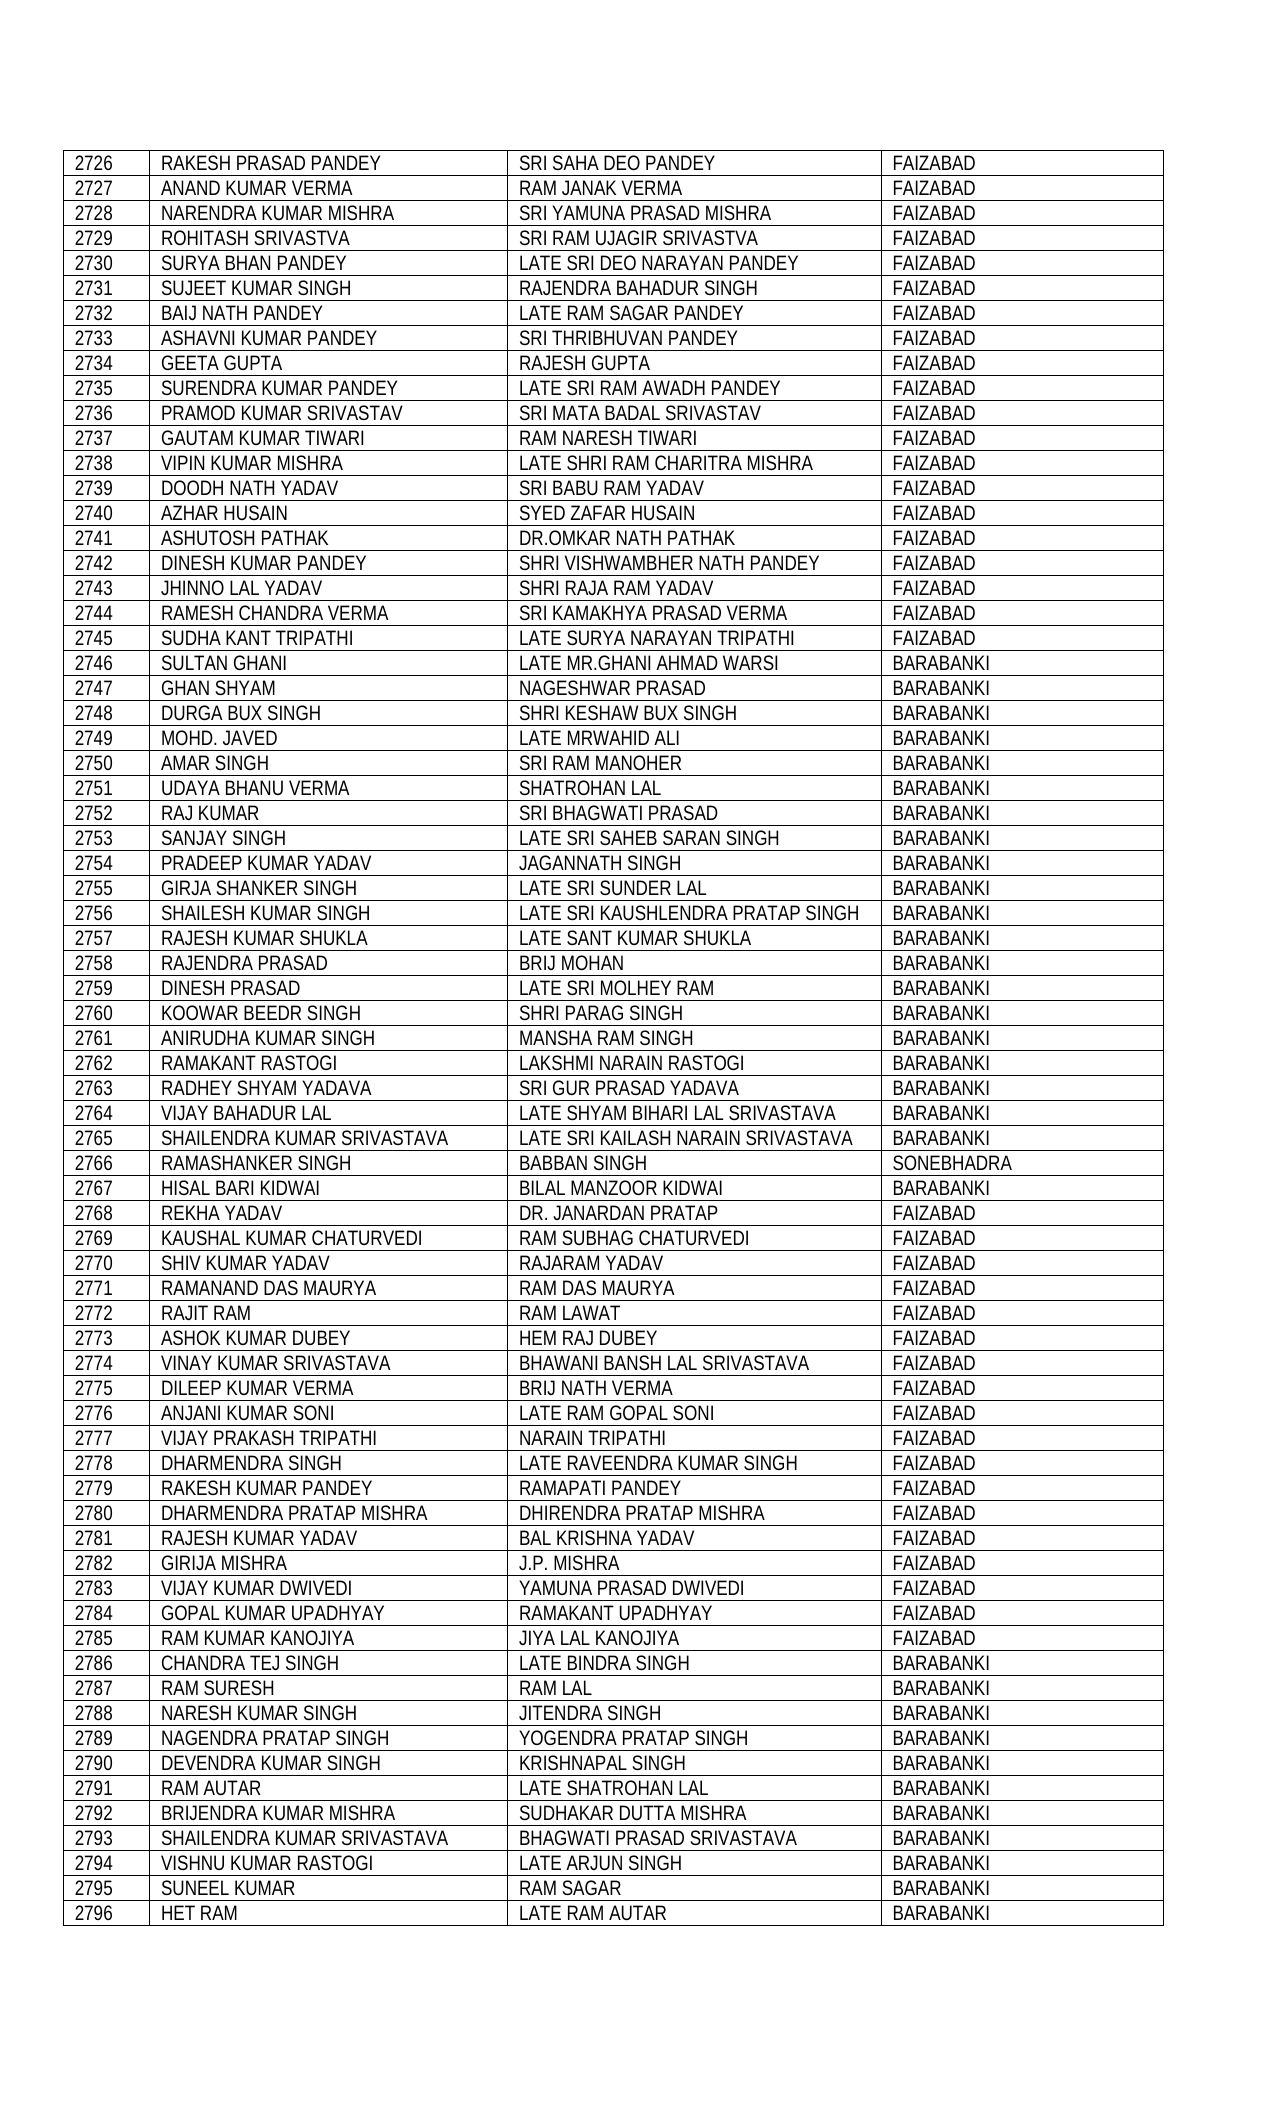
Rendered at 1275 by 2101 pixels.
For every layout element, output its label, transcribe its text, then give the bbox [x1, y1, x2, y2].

table_cell PRAMOD KUMAR SRIVASTAV [150, 401, 507, 425]
table_cell BHAWANI BANSH LAL SRIVASTAVA [508, 1351, 881, 1375]
table_cell DINESH KUMAR PANDEY [150, 551, 507, 575]
table_cell 2748 [64, 701, 149, 725]
table_cell 2771 [64, 1276, 149, 1300]
table_cell BARABANKI [882, 1751, 1163, 1775]
table_cell 2773 [64, 1326, 149, 1350]
table_cell 2791 [64, 1776, 149, 1800]
table_cell FAIZABAD [882, 301, 1163, 325]
table_cell BARABANKI [882, 1176, 1163, 1200]
table_cell DOODH NATH YADAV [150, 476, 507, 500]
table_cell RAM JANAK VERMA [508, 176, 881, 200]
table_cell LATE SRI RAM AWADH PANDEY [508, 376, 881, 400]
table_cell SHRI RAJA RAM YADAV [508, 576, 881, 600]
table_cell RAKESH PRASAD PANDEY [150, 151, 507, 175]
table_cell 2727 [64, 176, 149, 200]
table_cell FAIZABAD [882, 376, 1163, 400]
table_cell JIYA LAL KANOJIYA [508, 1626, 881, 1650]
table_cell 2783 [64, 1576, 149, 1600]
table_cell BARABANKI [882, 851, 1163, 875]
table_cell JITENDRA SINGH [508, 1701, 881, 1725]
table_cell SHIV KUMAR YADAV [150, 1251, 507, 1275]
table_cell SRI RAM MANOHER [508, 751, 881, 775]
table_cell LATE SHATROHAN LAL [508, 1776, 881, 1800]
table_cell DINESH PRASAD [150, 976, 507, 1000]
table_cell BARABANKI [882, 1901, 1163, 1925]
table_cell 2777 [64, 1426, 149, 1450]
table_cell FAIZABAD [882, 526, 1163, 550]
table_cell BRIJ NATH VERMA [508, 1376, 881, 1400]
table_cell BARABANKI [882, 1876, 1163, 1900]
table_cell LATE SHYAM BIHARI LAL SRIVASTAVA [508, 1101, 881, 1125]
table_cell FAIZABAD [882, 1276, 1163, 1300]
table_cell SONEBHADRA [882, 1151, 1163, 1175]
table_cell RAMESH CHANDRA VERMA [150, 601, 507, 625]
table_cell BARABANKI [882, 1026, 1163, 1050]
table_cell 2738 [64, 451, 149, 475]
table_cell RAMANAND DAS MAURYA [150, 1276, 507, 1300]
table_cell FAIZABAD [882, 1501, 1163, 1525]
table_cell BARABANKI [882, 651, 1163, 675]
table_cell BARABANKI [882, 1851, 1163, 1875]
table_cell 2726 [64, 151, 149, 175]
table_cell RAM DAS MAURYA [508, 1276, 881, 1300]
table_cell SRI KAMAKHYA PRASAD VERMA [508, 601, 881, 625]
table_cell GIRJA SHANKER SINGH [150, 876, 507, 900]
table_cell ANJANI KUMAR SONI [150, 1401, 507, 1425]
table_cell DR.OMKAR NATH PATHAK [508, 526, 881, 550]
table_cell NAGENDRA PRATAP SINGH [150, 1726, 507, 1750]
table_cell BARABANKI [882, 701, 1163, 725]
table_cell PRADEEP KUMAR YADAV [150, 851, 507, 875]
table_cell BARABANKI [882, 751, 1163, 775]
table_cell 2740 [64, 501, 149, 525]
table_cell J.P. MISHRA [508, 1551, 881, 1575]
table_cell 2741 [64, 526, 149, 550]
table_cell FAIZABAD [882, 201, 1163, 225]
table_cell LATE RAM GOPAL SONI [508, 1401, 881, 1425]
table_cell LATE SRI KAILASH NARAIN SRIVASTAVA [508, 1126, 881, 1150]
table_cell BARABANKI [882, 1726, 1163, 1750]
table_cell 2767 [64, 1176, 149, 1200]
table_cell DEVENDRA KUMAR SINGH [150, 1751, 507, 1775]
table_cell ANIRUDHA KUMAR SINGH [150, 1026, 507, 1050]
table_cell 2734 [64, 351, 149, 375]
table_cell CHANDRA TEJ SINGH [150, 1651, 507, 1675]
table_cell 2752 [64, 801, 149, 825]
table_cell SHAILENDRA KUMAR SRIVASTAVA [150, 1126, 507, 1150]
table_cell 2794 [64, 1851, 149, 1875]
table_cell FAIZABAD [882, 1526, 1163, 1550]
table_cell RAM NARESH TIWARI [508, 426, 881, 450]
table_cell RAMAKANT RASTOGI [150, 1051, 507, 1075]
table_cell DURGA BUX SINGH [150, 701, 507, 725]
table_cell 2743 [64, 576, 149, 600]
table_cell 2774 [64, 1351, 149, 1375]
table_cell BARABANKI [882, 1776, 1163, 1800]
table_cell HEM RAJ DUBEY [508, 1326, 881, 1350]
table_cell SUDHA KANT TRIPATHI [150, 626, 507, 650]
table_cell 2790 [64, 1751, 149, 1775]
table_cell FAIZABAD [882, 276, 1163, 300]
table_cell YAMUNA PRASAD DWIVEDI [508, 1576, 881, 1600]
table_cell 2728 [64, 201, 149, 225]
table_cell BARABANKI [882, 1076, 1163, 1100]
table_cell 2745 [64, 626, 149, 650]
table_cell GAUTAM KUMAR TIWARI [150, 426, 507, 450]
table_cell BARABANKI [882, 1126, 1163, 1150]
table_cell 2737 [64, 426, 149, 450]
table_cell SRI THRIBHUVAN PANDEY [508, 326, 881, 350]
table_cell 2742 [64, 551, 149, 575]
table_cell BARABANKI [882, 801, 1163, 825]
table_cell FAIZABAD [882, 226, 1163, 250]
table_cell FAIZABAD [882, 1476, 1163, 1500]
table_cell JHINNO LAL YADAV [150, 576, 507, 600]
table_cell RAJIT RAM [150, 1301, 507, 1325]
table_cell KOOWAR BEEDR SINGH [150, 1001, 507, 1025]
table_cell LATE RAVEENDRA KUMAR SINGH [508, 1451, 881, 1475]
table_cell FAIZABAD [882, 1576, 1163, 1600]
table_cell AMAR SINGH [150, 751, 507, 775]
table_cell 2793 [64, 1826, 149, 1850]
table_cell 2775 [64, 1376, 149, 1400]
table_cell SRI SAHA DEO PANDEY [508, 151, 881, 175]
table_cell BARABANKI [882, 1676, 1163, 1700]
table_cell DILEEP KUMAR VERMA [150, 1376, 507, 1400]
table_cell 2749 [64, 726, 149, 750]
table_cell RAMASHANKER SINGH [150, 1151, 507, 1175]
table_cell SUNEEL KUMAR [150, 1876, 507, 1900]
table_cell 2765 [64, 1126, 149, 1150]
table_cell VISHNU KUMAR RASTOGI [150, 1851, 507, 1875]
table_cell BARABANKI [882, 1651, 1163, 1675]
table_cell LATE RAM SAGAR PANDEY [508, 301, 881, 325]
table_cell 2755 [64, 876, 149, 900]
table_cell BARABANKI [882, 1101, 1163, 1125]
table_cell SHRI VISHWAMBHER NATH PANDEY [508, 551, 881, 575]
table_cell MOHD. JAVED [150, 726, 507, 750]
table_cell RAJARAM YADAV [508, 1251, 881, 1275]
table_cell 2795 [64, 1876, 149, 1900]
table_cell FAIZABAD [882, 401, 1163, 425]
table_cell FAIZABAD [882, 551, 1163, 575]
table_cell BARABANKI [882, 901, 1163, 925]
table_cell 2735 [64, 376, 149, 400]
table_cell FAIZABAD [882, 1451, 1163, 1475]
table_cell FAIZABAD [882, 151, 1163, 175]
table_cell 2770 [64, 1251, 149, 1275]
table_cell 2788 [64, 1701, 149, 1725]
table_cell REKHA YADAV [150, 1201, 507, 1225]
table_cell LAKSHMI NARAIN RASTOGI [508, 1051, 881, 1075]
table_cell RAM LAWAT [508, 1301, 881, 1325]
table_cell SULTAN GHANI [150, 651, 507, 675]
table_cell SRI RAM UJAGIR SRIVASTVA [508, 226, 881, 250]
table_cell GIRIJA MISHRA [150, 1551, 507, 1575]
table_cell FAIZABAD [882, 1401, 1163, 1425]
table_cell RAKESH KUMAR PANDEY [150, 1476, 507, 1500]
table_cell LATE SRI KAUSHLENDRA PRATAP SINGH [508, 901, 881, 925]
table_cell BARABANKI [882, 726, 1163, 750]
table_cell FAIZABAD [882, 1351, 1163, 1375]
table_cell 2779 [64, 1476, 149, 1500]
table_cell ANAND KUMAR VERMA [150, 176, 507, 200]
table_cell BARABANKI [882, 926, 1163, 950]
table_cell FAIZABAD [882, 576, 1163, 600]
table_cell BARABANKI [882, 976, 1163, 1000]
table_cell AZHAR HUSAIN [150, 501, 507, 525]
table_cell BARABANKI [882, 776, 1163, 800]
table_cell LATE SURYA NARAYAN TRIPATHI [508, 626, 881, 650]
table_cell LATE MRWAHID ALI [508, 726, 881, 750]
table_cell 2731 [64, 276, 149, 300]
table_cell RAMAKANT UPADHYAY [508, 1601, 881, 1625]
table_cell HISAL BARI KIDWAI [150, 1176, 507, 1200]
table_cell 2785 [64, 1626, 149, 1650]
table_cell DR. JANARDAN PRATAP [508, 1201, 881, 1225]
table_cell 2784 [64, 1601, 149, 1625]
table_cell SHAILESH KUMAR SINGH [150, 901, 507, 925]
table_cell VIJAY BAHADUR LAL [150, 1101, 507, 1125]
table_cell FAIZABAD [882, 1551, 1163, 1575]
table_cell ASHOK KUMAR DUBEY [150, 1326, 507, 1350]
table_cell LATE SRI SAHEB SARAN SINGH [508, 826, 881, 850]
table_cell 2778 [64, 1451, 149, 1475]
table_cell BARABANKI [882, 1826, 1163, 1850]
table_cell RAMAPATI PANDEY [508, 1476, 881, 1500]
table_cell 2766 [64, 1151, 149, 1175]
table_cell FAIZABAD [882, 626, 1163, 650]
table_cell SRI MATA BADAL SRIVASTAV [508, 401, 881, 425]
table_cell LATE ARJUN SINGH [508, 1851, 881, 1875]
table_cell SURYA BHAN PANDEY [150, 251, 507, 275]
table_cell DHARMENDRA SINGH [150, 1451, 507, 1475]
table_cell 2736 [64, 401, 149, 425]
table_cell ASHUTOSH PATHAK [150, 526, 507, 550]
table_cell SUDHAKAR DUTTA MISHRA [508, 1801, 881, 1825]
table_cell 2768 [64, 1201, 149, 1225]
table_cell DHIRENDRA PRATAP MISHRA [508, 1501, 881, 1525]
table_cell RAM KUMAR KANOJIYA [150, 1626, 507, 1650]
table_cell BARABANKI [882, 951, 1163, 975]
table_cell 2733 [64, 326, 149, 350]
table_cell 2739 [64, 476, 149, 500]
table_cell 2757 [64, 926, 149, 950]
table_cell ROHITASH SRIVASTVA [150, 226, 507, 250]
table_cell 2760 [64, 1001, 149, 1025]
table_cell LATE SRI SUNDER LAL [508, 876, 881, 900]
table_cell 2751 [64, 776, 149, 800]
table_cell GEETA GUPTA [150, 351, 507, 375]
table_cell BARABANKI [882, 1001, 1163, 1025]
table_cell FAIZABAD [882, 1376, 1163, 1400]
table_cell FAIZABAD [882, 451, 1163, 475]
table_cell FAIZABAD [882, 326, 1163, 350]
table_cell 2789 [64, 1726, 149, 1750]
table_cell BRIJENDRA KUMAR MISHRA [150, 1801, 507, 1825]
table_cell BARABANKI [882, 1051, 1163, 1075]
table_cell 2776 [64, 1401, 149, 1425]
table_cell BABBAN SINGH [508, 1151, 881, 1175]
table_cell 2792 [64, 1801, 149, 1825]
table_cell SHRI PARAG SINGH [508, 1001, 881, 1025]
table_cell UDAYA BHANU VERMA [150, 776, 507, 800]
table_cell VINAY KUMAR SRIVASTAVA [150, 1351, 507, 1375]
table_cell FAIZABAD [882, 426, 1163, 450]
table_cell RAM AUTAR [150, 1776, 507, 1800]
table_cell LATE SHRI RAM CHARITRA MISHRA [508, 451, 881, 475]
table_cell 2796 [64, 1901, 149, 1925]
table_cell SHAILENDRA KUMAR SRIVASTAVA [150, 1826, 507, 1850]
table_cell NARESH KUMAR SINGH [150, 1701, 507, 1725]
table_cell LATE MR.GHANI AHMAD WARSI [508, 651, 881, 675]
table_cell FAIZABAD [882, 1226, 1163, 1250]
table_cell LATE SRI DEO NARAYAN PANDEY [508, 251, 881, 275]
table_cell FAIZABAD [882, 476, 1163, 500]
table_cell SRI BHAGWATI PRASAD [508, 801, 881, 825]
table_cell LATE RAM AUTAR [508, 1901, 881, 1925]
table_cell 2744 [64, 601, 149, 625]
table_cell BRIJ MOHAN [508, 951, 881, 975]
table_cell FAIZABAD [882, 1626, 1163, 1650]
table_cell SRI BABU RAM YADAV [508, 476, 881, 500]
table_cell MANSHA RAM SINGH [508, 1026, 881, 1050]
table_cell BAL KRISHNA YADAV [508, 1526, 881, 1550]
table_cell SUJEET KUMAR SINGH [150, 276, 507, 300]
table_cell SURENDRA KUMAR PANDEY [150, 376, 507, 400]
table_cell RAJENDRA PRASAD [150, 951, 507, 975]
table_cell BILAL MANZOOR KIDWAI [508, 1176, 881, 1200]
table_cell 2730 [64, 251, 149, 275]
table_cell FAIZABAD [882, 1301, 1163, 1325]
table_cell NAGESHWAR PRASAD [508, 676, 881, 700]
table_cell RAJESH GUPTA [508, 351, 881, 375]
table_cell RAJENDRA BAHADUR SINGH [508, 276, 881, 300]
table_cell FAIZABAD [882, 1201, 1163, 1225]
table_cell 2746 [64, 651, 149, 675]
table_cell FAIZABAD [882, 601, 1163, 625]
table_cell SHATROHAN LAL [508, 776, 881, 800]
table_cell 2769 [64, 1226, 149, 1250]
table_cell LATE BINDRA SINGH [508, 1651, 881, 1675]
table_cell BARABANKI [882, 1701, 1163, 1725]
table_cell YOGENDRA PRATAP SINGH [508, 1726, 881, 1750]
table_cell FAIZABAD [882, 1426, 1163, 1450]
table_cell SRI GUR PRASAD YADAVA [508, 1076, 881, 1100]
table_cell 2762 [64, 1051, 149, 1075]
table_cell BARABANKI [882, 676, 1163, 700]
table_cell HET RAM [150, 1901, 507, 1925]
table_cell 2780 [64, 1501, 149, 1525]
table_cell LATE SANT KUMAR SHUKLA [508, 926, 881, 950]
table_cell KRISHNAPAL SINGH [508, 1751, 881, 1775]
table_cell FAIZABAD [882, 1326, 1163, 1350]
table_cell FAIZABAD [882, 1601, 1163, 1625]
table_cell VIJAY PRAKASH TRIPATHI [150, 1426, 507, 1450]
table_cell 2756 [64, 901, 149, 925]
table_cell SRI YAMUNA PRASAD MISHRA [508, 201, 881, 225]
table_cell SYED ZAFAR HUSAIN [508, 501, 881, 525]
table_cell BAIJ NATH PANDEY [150, 301, 507, 325]
table_cell VIJAY KUMAR DWIVEDI [150, 1576, 507, 1600]
table_cell BHAGWATI PRASAD SRIVASTAVA [508, 1826, 881, 1850]
table_cell RADHEY SHYAM YADAVA [150, 1076, 507, 1100]
table_cell RAM SUBHAG CHATURVEDI [508, 1226, 881, 1250]
table_cell DHARMENDRA PRATAP MISHRA [150, 1501, 507, 1525]
table_cell KAUSHAL KUMAR CHATURVEDI [150, 1226, 507, 1250]
table_cell RAM SURESH [150, 1676, 507, 1700]
table_cell 2750 [64, 751, 149, 775]
table_cell RAM LAL [508, 1676, 881, 1700]
table_cell FAIZABAD [882, 176, 1163, 200]
table_cell 2761 [64, 1026, 149, 1050]
table_cell 2754 [64, 851, 149, 875]
table_cell SHRI KESHAW BUX SINGH [508, 701, 881, 725]
table_cell 2781 [64, 1526, 149, 1550]
table_cell 2753 [64, 826, 149, 850]
table_cell 2732 [64, 301, 149, 325]
table_cell JAGANNATH SINGH [508, 851, 881, 875]
table_cell 2764 [64, 1101, 149, 1125]
table_cell ASHAVNI KUMAR PANDEY [150, 326, 507, 350]
table_cell SANJAY SINGH [150, 826, 507, 850]
table_cell GOPAL KUMAR UPADHYAY [150, 1601, 507, 1625]
table_cell RAJESH KUMAR SHUKLA [150, 926, 507, 950]
table_cell NARAIN TRIPATHI [508, 1426, 881, 1450]
table_cell BARABANKI [882, 826, 1163, 850]
table_cell 2786 [64, 1651, 149, 1675]
table_cell BARABANKI [882, 876, 1163, 900]
table_cell 2759 [64, 976, 149, 1000]
table_cell FAIZABAD [882, 351, 1163, 375]
table_cell 2747 [64, 676, 149, 700]
table_cell 2787 [64, 1676, 149, 1700]
table_cell 2782 [64, 1551, 149, 1575]
table_cell RAJ KUMAR [150, 801, 507, 825]
table_cell 2772 [64, 1301, 149, 1325]
table_cell BARABANKI [882, 1801, 1163, 1825]
table_cell FAIZABAD [882, 501, 1163, 525]
table_cell 2763 [64, 1076, 149, 1100]
table_cell VIPIN KUMAR MISHRA [150, 451, 507, 475]
table_cell 2758 [64, 951, 149, 975]
table_cell RAJESH KUMAR YADAV [150, 1526, 507, 1550]
table_cell LATE SRI MOLHEY RAM [508, 976, 881, 1000]
table_cell GHAN SHYAM [150, 676, 507, 700]
table_cell 2729 [64, 226, 149, 250]
table_cell FAIZABAD [882, 1251, 1163, 1275]
table_cell RAM SAGAR [508, 1876, 881, 1900]
table_cell FAIZABAD [882, 251, 1163, 275]
table_cell NARENDRA KUMAR MISHRA [150, 201, 507, 225]
